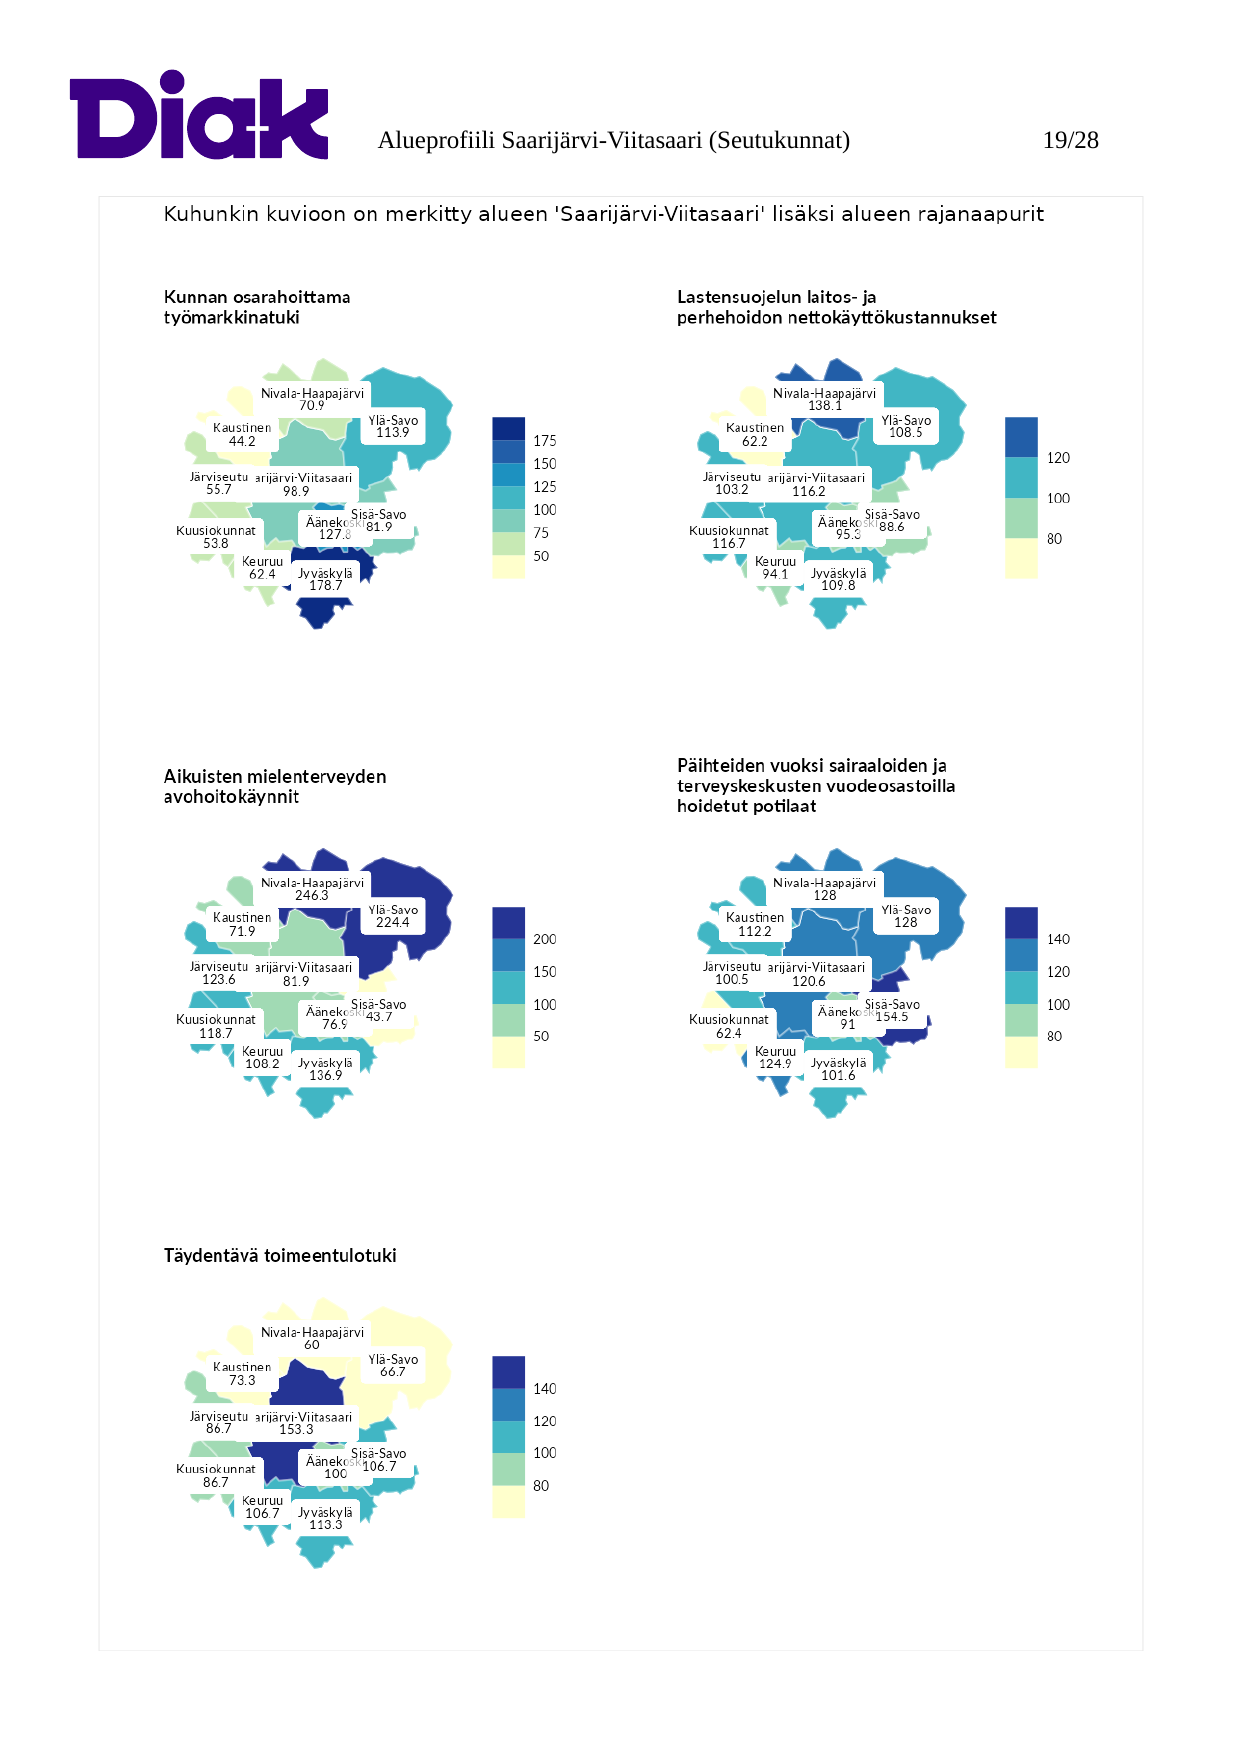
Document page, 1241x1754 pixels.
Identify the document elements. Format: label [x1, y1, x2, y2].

picture [61, 196, 1179, 1651]
